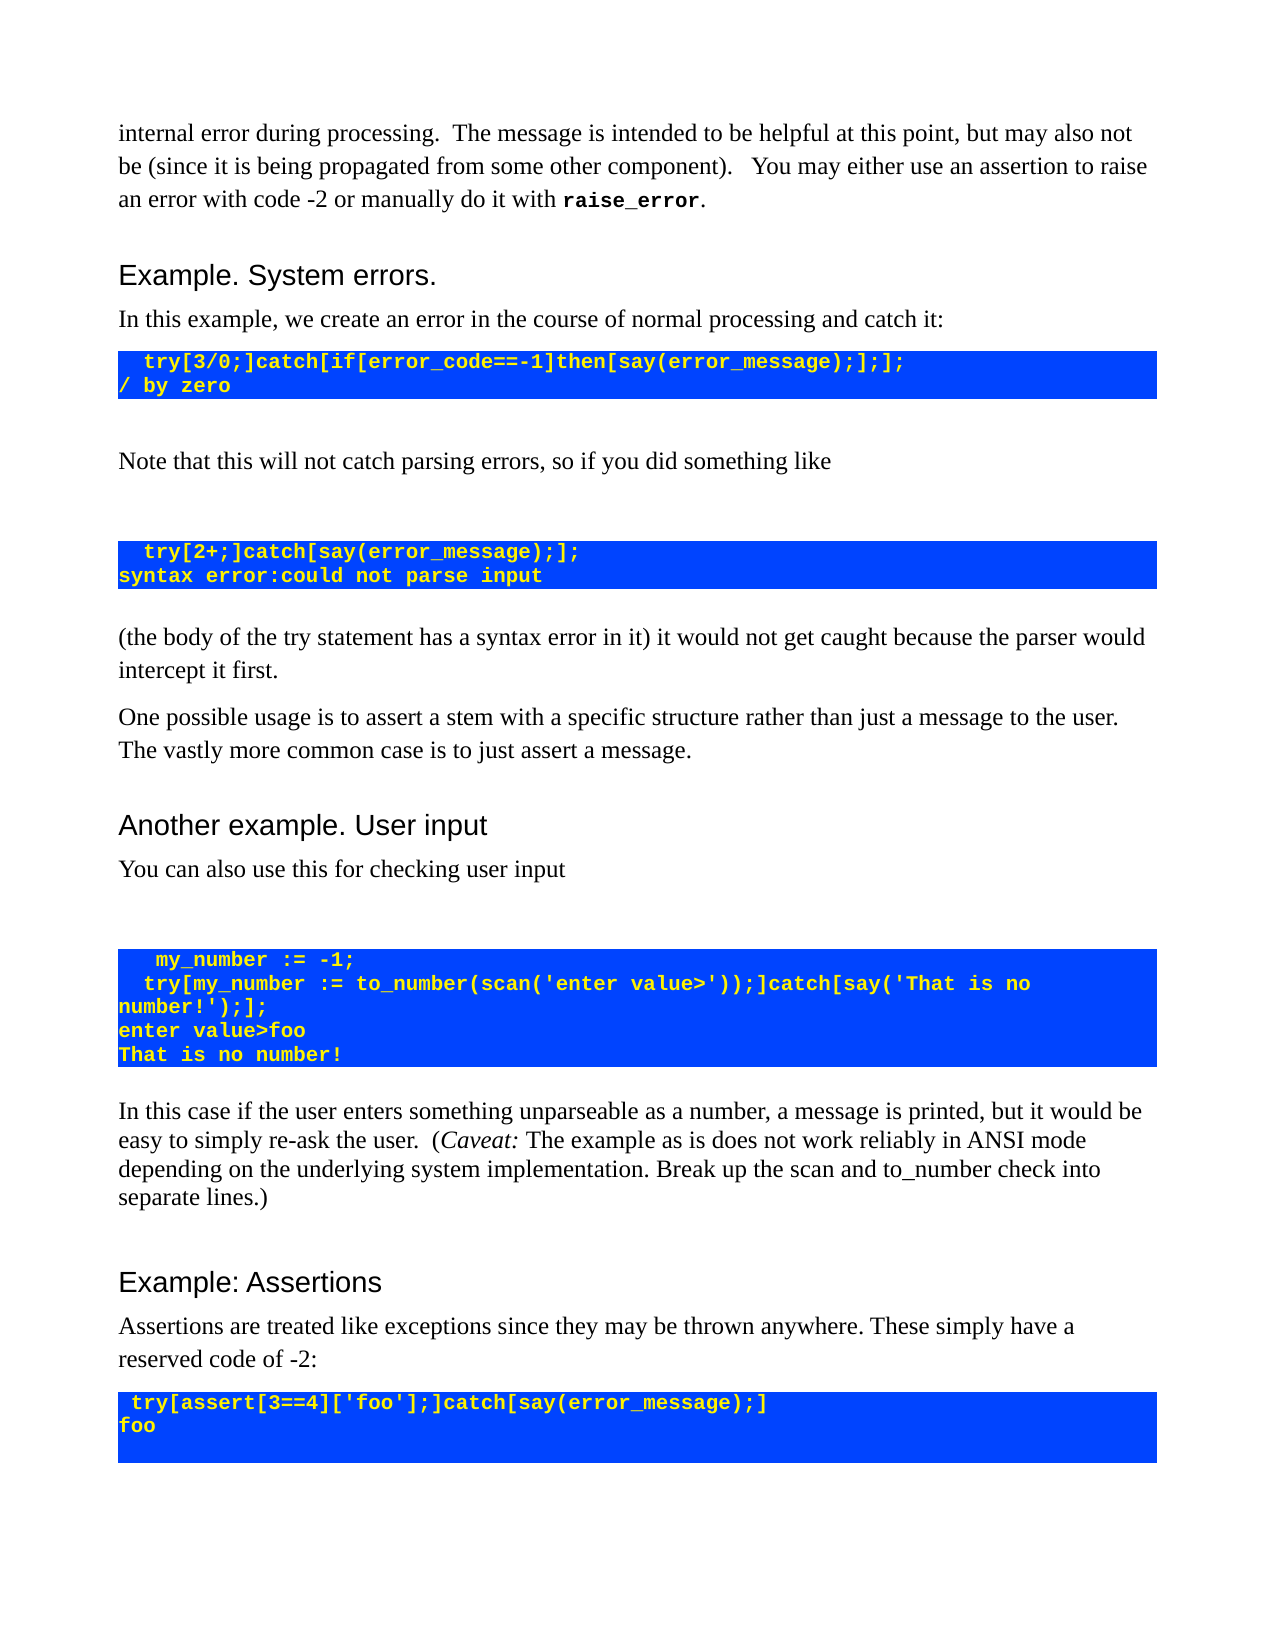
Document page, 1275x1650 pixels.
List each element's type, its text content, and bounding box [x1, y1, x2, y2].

text You can also use this for checking user input [118, 854, 1157, 883]
text That is no number! [118, 1044, 1157, 1067]
text try[my_number := to_number(scan('enter value>'));]catch[say('That is no number!');]; [118, 973, 1157, 1020]
subtitle Example. System errors. [118, 258, 1157, 291]
text In this case if the user enters something unparseable as a number, a message is printed, but it would be easy to simply re-ask the user. (Caveat: The example as is does not work reliably in ANSI mode depending on the underlying system implementation. Break up the scan and to_number check into separate lines.) [118, 1096, 1157, 1211]
text internal error during processing. The message is intended to be helpful at this point, but may also not be (since it is being propagated from some other component). You may either use an assertion to raise an error with code -2 or manually do it with raise_error. [118, 118, 1157, 214]
text try[3/0;]catch[if[error_code==-1]then[say(error_message);];]; [118, 351, 1157, 375]
text foo [118, 1415, 1157, 1439]
text Assertions are treated like exceptions since they may be thrown anywhere. These simply have a reserved code of -2: [118, 1311, 1157, 1373]
subtitle Example: Assertions [118, 1265, 1157, 1298]
text In this example, we create an error in the course of normal processing and catch it: [118, 304, 1157, 332]
text Note that this will not catch parsing errors, so if you did something like [118, 446, 1157, 475]
text enter value>foo [118, 1020, 1157, 1044]
text One possible usage is to assert a stem with a specific structure rather than just a message to the user. The vastly more common case is to just assert a message. [118, 702, 1157, 764]
text try[2+;]catch[say(error_message);]; [118, 541, 1157, 565]
text (the body of the try statement has a syntax error in it) it would not get caught because the parser would intercept it first. [118, 589, 1157, 683]
text / by zero [118, 375, 1157, 399]
text try[assert[3==4]['foo'];]catch[say(error_message);] [118, 1392, 1157, 1415]
subtitle Another example. User input [118, 808, 1157, 842]
text syntax error:could not parse input [118, 565, 1157, 589]
text my_number := -1; [118, 949, 1157, 973]
